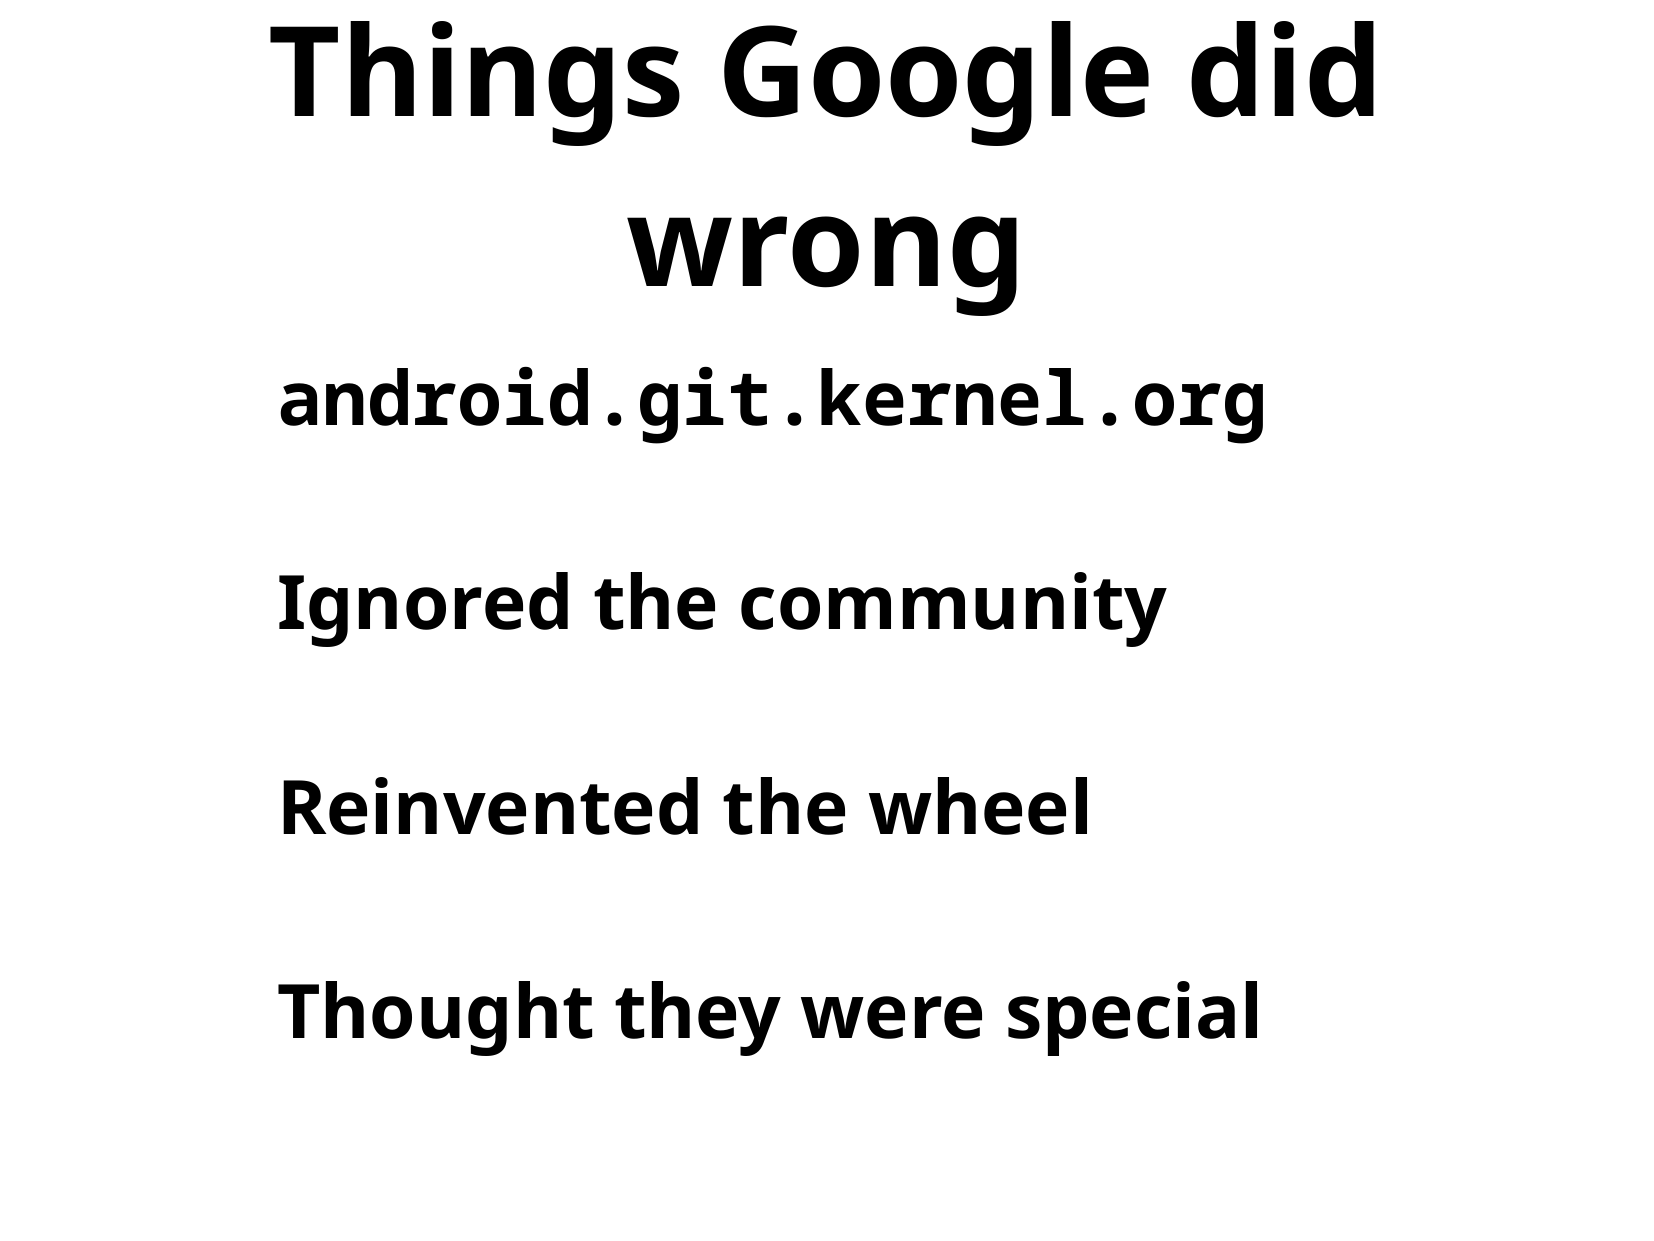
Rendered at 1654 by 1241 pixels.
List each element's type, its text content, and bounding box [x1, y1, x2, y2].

title Things Google did wrong [82, 49, 1571, 257]
text_box android.git.kernel.org Ignored the community Reinvented the wheel Thought they were special [262, 337, 1208, 968]
